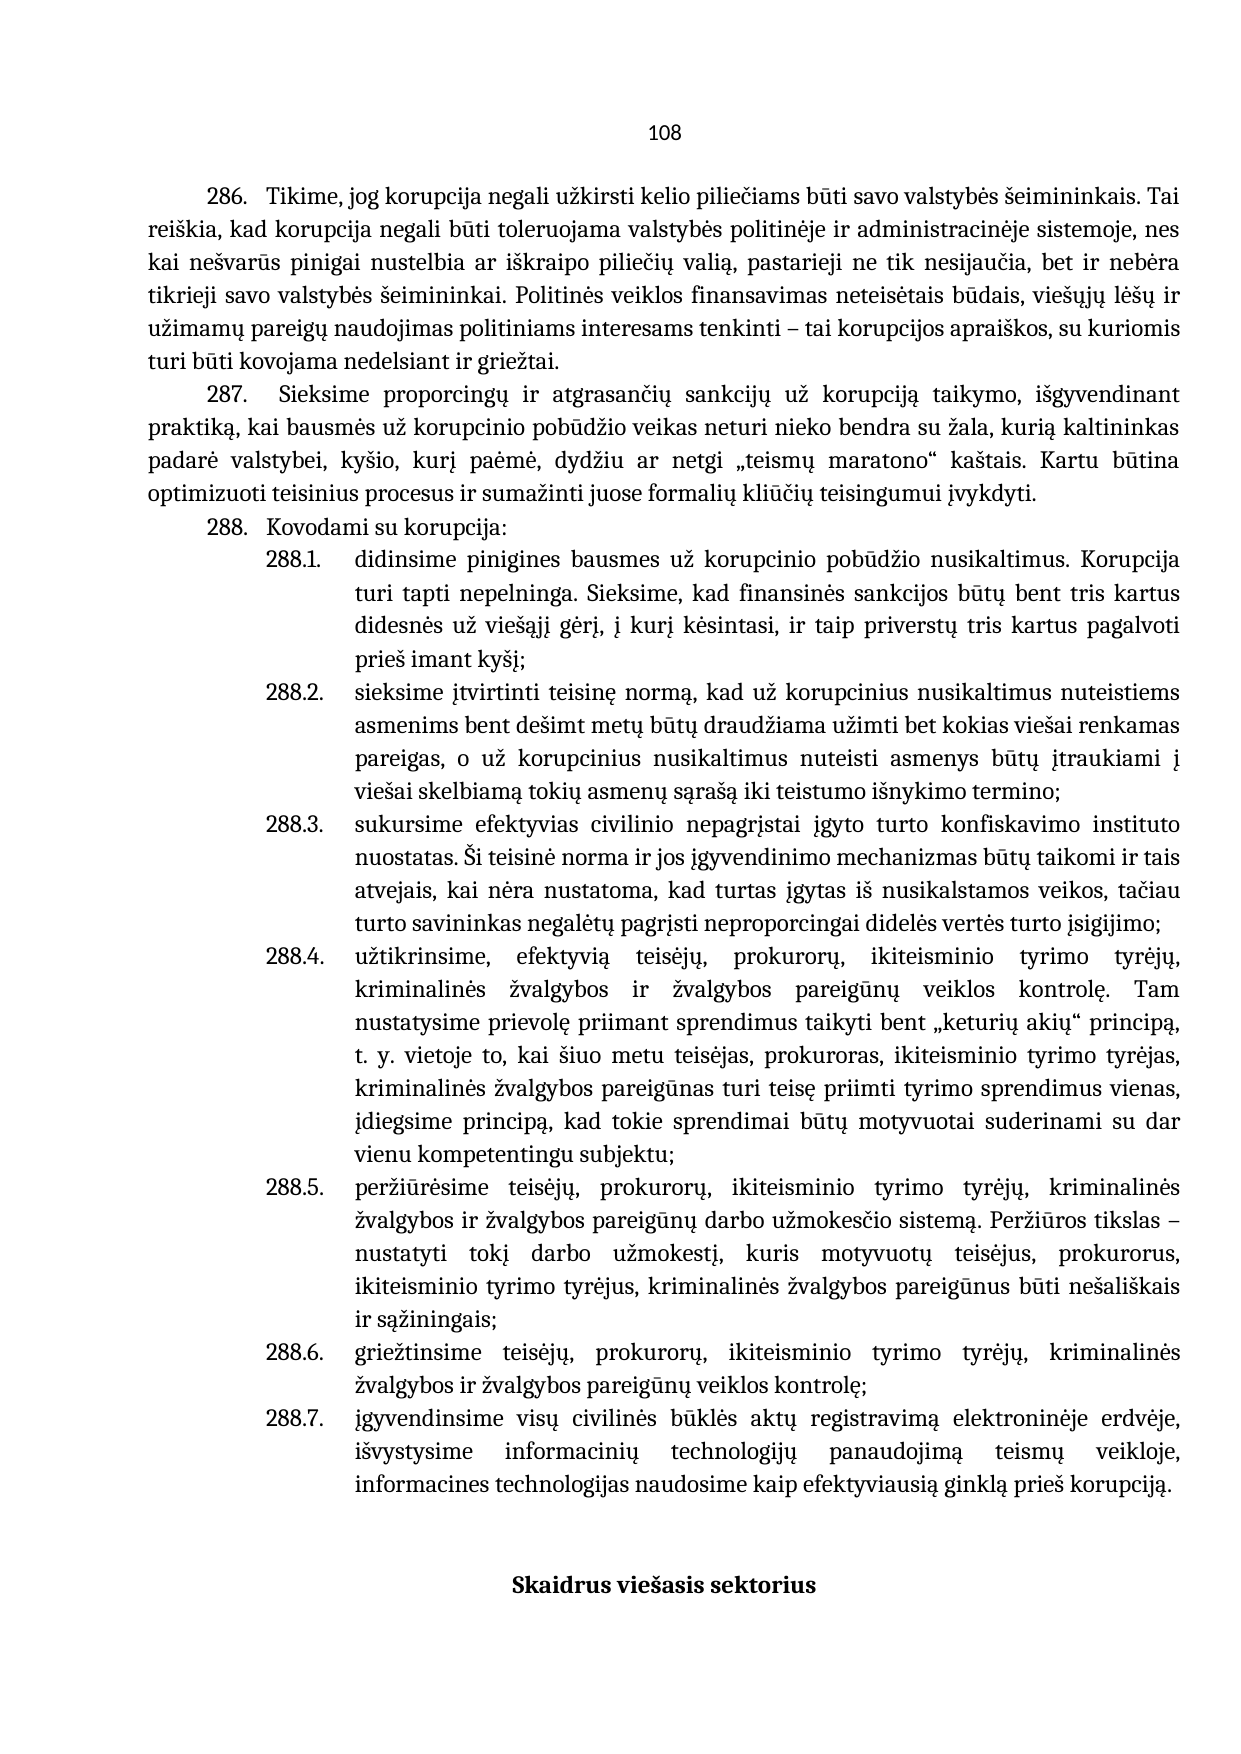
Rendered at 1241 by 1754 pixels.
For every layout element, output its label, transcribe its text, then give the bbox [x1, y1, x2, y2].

text 288.3. sukursime efektyvias civilinio nepagrįstai įgyto turto konfiskavimo instituto nuostatas. Ši teisinė norma ir jos įgyvendinimo mechanizmas būtų taikomi ir tais atvejais, kai nėra nustatoma, kad turtas įgytas iš nusikalstamos veikos, tačiau turto savininkas negalėtų pagrįsti neproporcingai didelės vertės turto įsigijimo; [266, 809, 1181, 937]
text 288.7. įgyvendinsime visų civilinės būklės aktų registravimą elektroninėje erdvėje, išvystysime informacinių technologijų panaudojimą teismų veikloje, informacines technologijas naudosime kaip efektyviausią ginklą prieš korupciją. [266, 1404, 1181, 1499]
text 288.5. peržiūrėsime teisėjų, prokurorų, ikiteisminio tyrimo tyrėjų, kriminalinės žvalgybos ir žvalgybos pareigūnų darbo užmokesčio sistemą. Peržiūros tikslas – nustatyti tokį darbo užmokestį, kuris motyvuotų teisėjus, prokurorus, ikiteisminio tyrimo tyrėjus, kriminalinės žvalgybos pareigūnus būti nešališkais ir sąžiningais; [266, 1173, 1181, 1334]
text 288.1. didinsime pinigines bausmes už korupcinio pobūdžio nusikaltimus. Korupcija turi tapti nepelninga. Sieksime, kad finansinės sankcijos būtų bent tris kartus didesnės už viešąjį gėrį, į kurį kėsintasi, ir taip priverstų tris kartus pagalvoti prieš imant kyšį; [266, 545, 1181, 673]
subtitle Skaidrus viešasis sektorius [148, 1571, 1181, 1600]
text 286. Tikime, jog korupcija negali užkirsti kelio piliečiams būti savo valstybės šeimininkais. Tai reiškia, kad korupcija negali būti toleruojama valstybės politinėje ir administracinėje sistemoje, nes kai nešvarūs pinigai nustelbia ar iškraipo piliečių valią, pastarieji ne tik nesijaučia, bet ir nebėra tikrieji savo valstybės šeimininkai. Politinės veiklos finansavimas neteisėtais būdais, viešųjų lėšų ir užimamų pareigų naudojimas politiniams interesams tenkinti – tai korupcijos apraiškos, su kuriomis turi būti kovojama nedelsiant ir griežtai. [148, 182, 1181, 376]
text 288.4. užtikrinsime, efektyvią teisėjų, prokurorų, ikiteisminio tyrimo tyrėjų, kriminalinės žvalgybos ir žvalgybos pareigūnų veiklos kontrolę. Tam nustatysime prievolę priimant sprendimus taikyti bent „keturių akių“ principą, t. y. vietoje to, kai šiuo metu teisėjas, prokuroras, ikiteisminio tyrimo tyrėjas, kriminalinės žvalgybos pareigūnas turi teisę priimti tyrimo sprendimus vienas, įdiegsime principą, kad tokie sprendimai būtų motyvuotai suderinami su dar vienu kompetentingu subjektu; [266, 942, 1181, 1168]
text 287. Sieksime proporcingų ir atgrasančių sankcijų už korupciją taikymo, išgyvendinant praktiką, kai bausmės už korupcinio pobūdžio veikas neturi nieko bendra su žala, kurią kaltininkas padarė valstybei, kyšio, kurį paėmė, dydžiu ar netgi „teismų maratono“ kaštais. Kartu būtina optimizuoti teisinius procesus ir sumažinti juose formalių kliūčių teisingumui įvykdyti. [148, 380, 1181, 508]
text 288. Kovodami su korupcija: [148, 512, 1181, 541]
text 288.2. sieksime įtvirtinti teisinę normą, kad už korupcinius nusikaltimus nuteistiems asmenims bent dešimt metų būtų draudžiama užimti bet kokias viešai renkamas pareigas, o už korupcinius nusikaltimus nuteisti asmenys būtų įtraukiami į viešai skelbiamą tokių asmenų sąrašą iki teistumo išnykimo termino; [266, 677, 1181, 805]
text 288.6. griežtinsime teisėjų, prokurorų, ikiteisminio tyrimo tyrėjų, kriminalinės žvalgybos ir žvalgybos pareigūnų veiklos kontrolę; [266, 1338, 1181, 1400]
